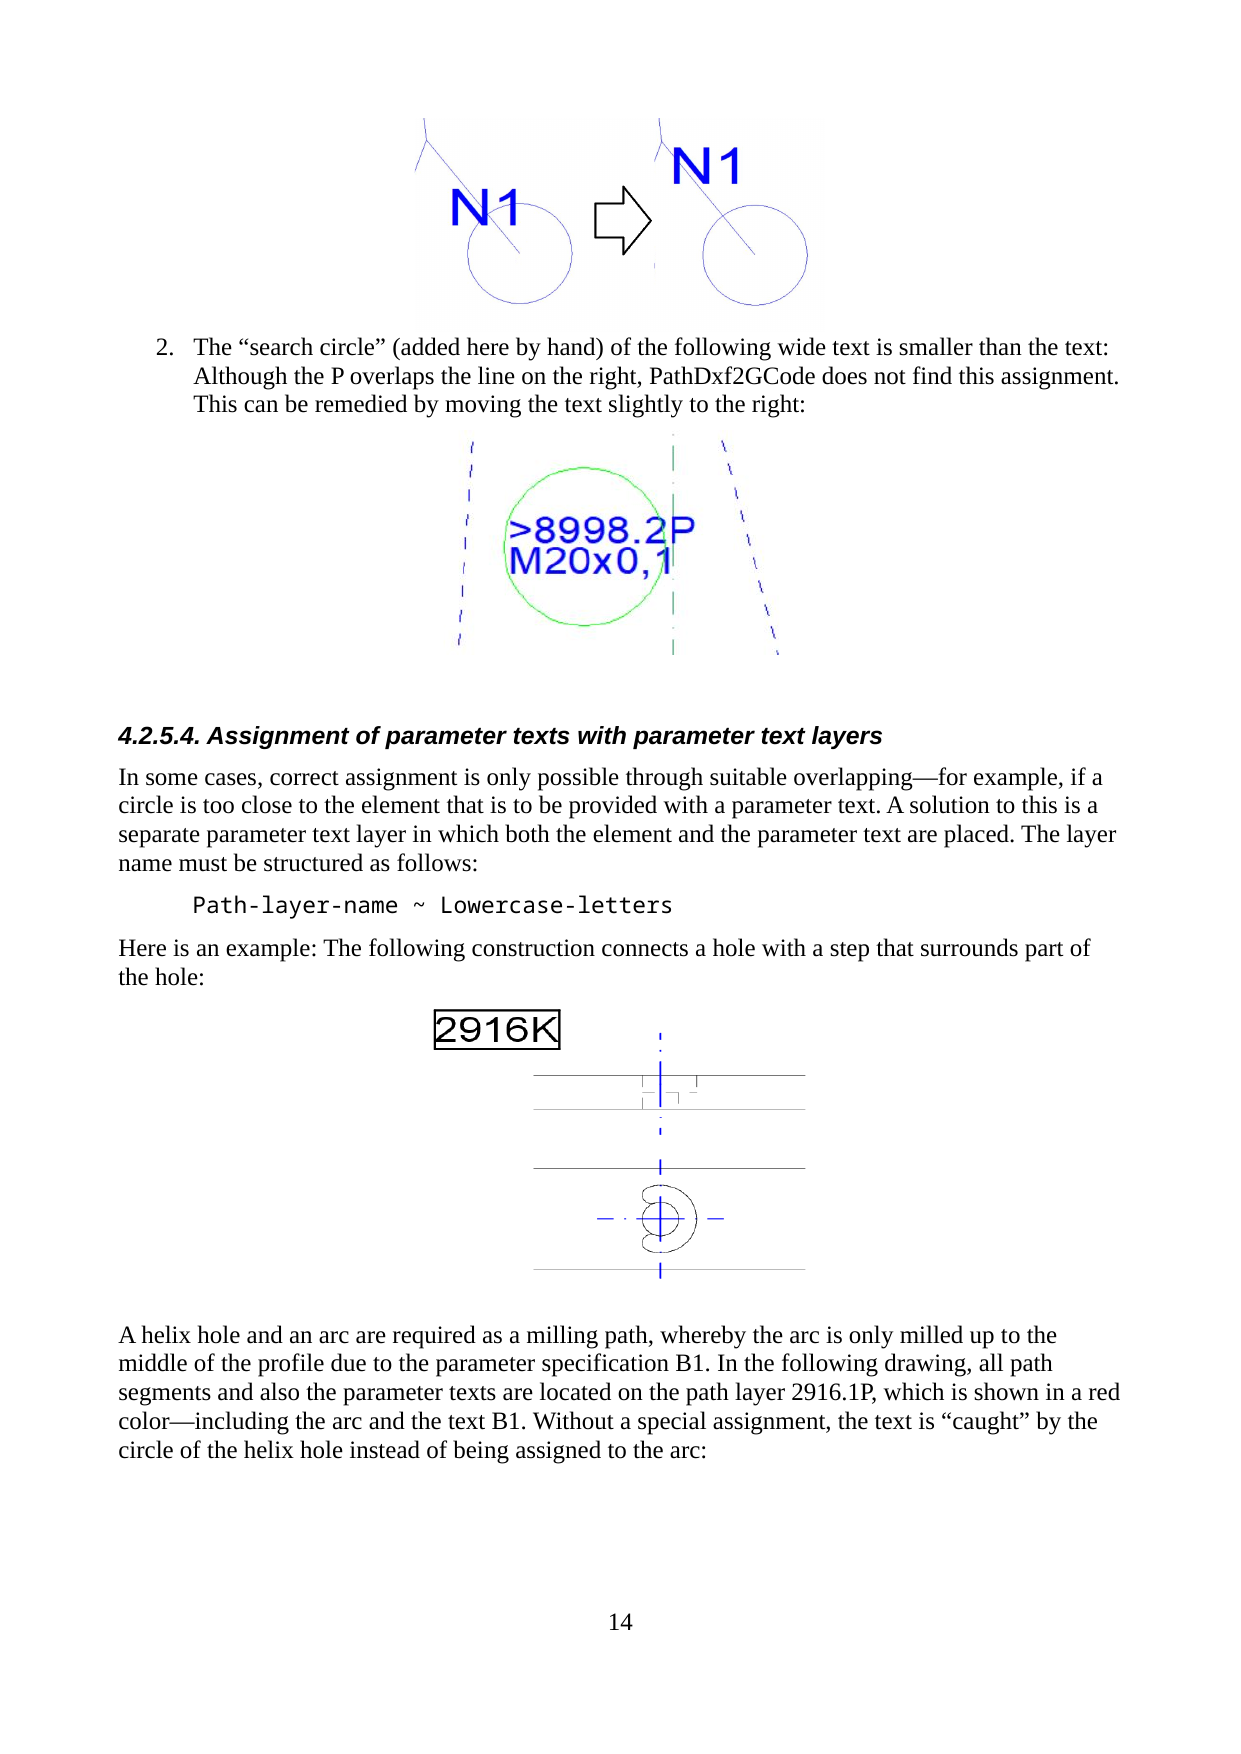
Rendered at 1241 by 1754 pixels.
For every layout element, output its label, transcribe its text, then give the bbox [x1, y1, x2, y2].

picture [443, 430, 797, 655]
list The “search circle” (added here by hand) of the following wide text is smaller than the text: Although the P overlaps the line on the right, PathDxf2GCode does not find this assignment. This can be remedied by moving the text slightly to the right: [156, 118, 1122, 418]
text Path-layer-name ~ Lowercase-letters [192, 889, 1122, 921]
text In some cases, correct assignment is only possible through suitable overlapping—for example, if a circle is too close to the element that is to be provided with a parameter text. A solution to this is a separate parameter text layer in which both the element and the parameter text are placed. The layer name must be structured as follows: [118, 762, 1122, 877]
text A helix hole and an arc are required as a milling path, whereby the arc is only milled up to the middle of the profile due to the parameter specification B1. In the following drawing, all path segments and also the parameter texts are located on the path layer 2916.1P, which is shown in a red color—including the arc and the text B1. Without a special assignment, the text is “caught” by the circle of the helix hole instead of being assigned to the arc: [118, 1320, 1122, 1463]
text Here is an example: The following construction connects a hole with a step that surrounds part of the hole: [118, 933, 1122, 991]
subtitle 4.2.5.4. Assignment of parameter texts with parameter text layers [118, 721, 1122, 749]
